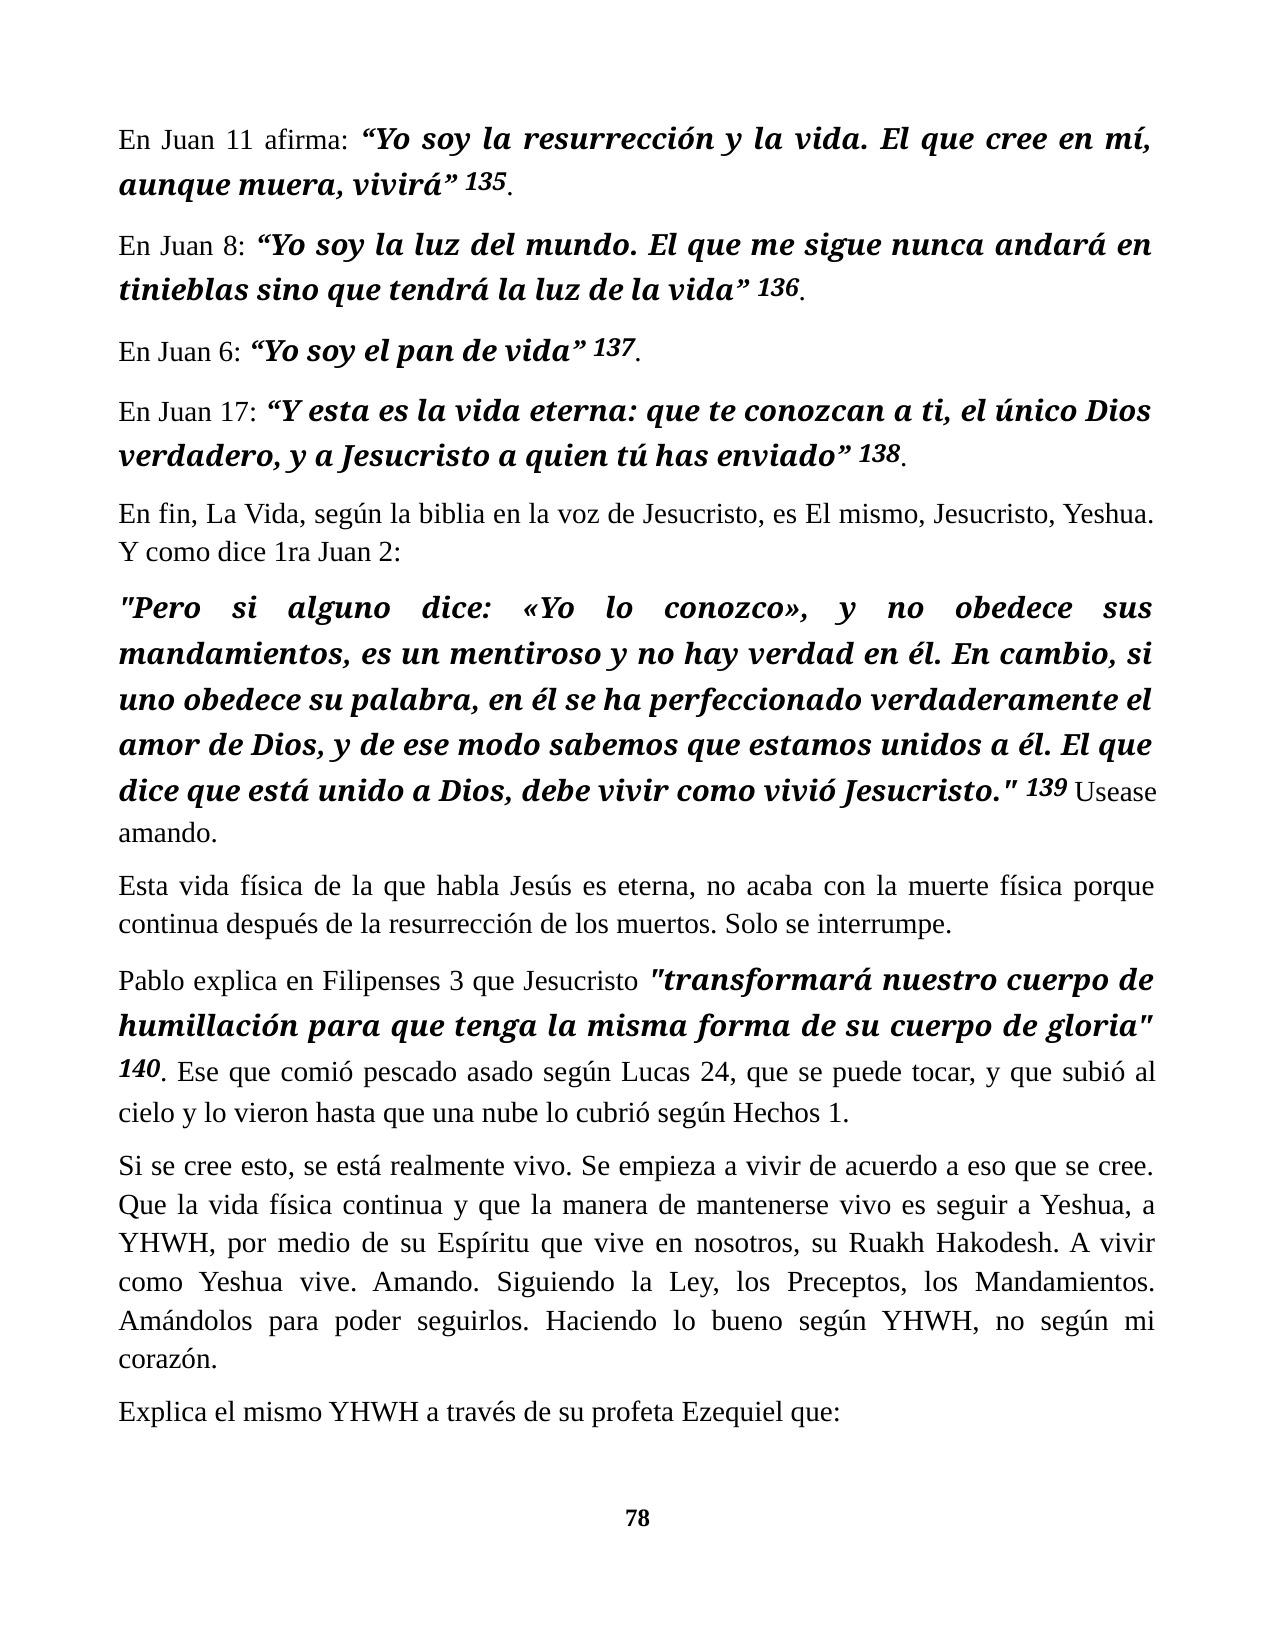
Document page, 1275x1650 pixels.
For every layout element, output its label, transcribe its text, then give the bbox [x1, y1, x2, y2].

text En fin, La Vida, según la biblia en la voz de Jesucristo, es El mismo, Jesucristo, Yeshua. Y como dice 1ra Juan 2: [118, 496, 1157, 568]
text En Juan 8: “Yo soy la luz del mundo. El que me sigue nunca andará en tinieblas sino que tendrá la luz de la vida” . [118, 224, 1157, 309]
text Pablo explica en Filipenses 3 que Jesucristo "transformará nuestro cuerpo de humillación para que tenga la misma forma de su cuerpo de gloria" . Ese que comió pescado asado según Lucas 24, que se puede tocar, y que subió al cielo y lo vieron hasta que una nube lo cubrió según Hechos 1. [118, 959, 1157, 1129]
text En Juan 11 afirma: “Yo soy la resurrección y la vida. El que cree en mí, aunque muera, vivirá” . [118, 118, 1157, 203]
text Si se cree esto, se está realmente vivo. Se empieza a vivir de acuerdo a eso que se cree. Que la vida física continua y que la manera de mantenerse vivo es seguir a Yeshua, a YHWH, por medio de su Espíritu que vive en nosotros, su Ruakh Hakodesh. A vivir como Yeshua vive. Amando. Siguiendo la Ley, los Preceptos, los Mandamientos. Amándolos para poder seguirlos. Haciendo lo bueno según YHWH, no según mi corazón. [118, 1148, 1157, 1375]
text En Juan 17: “Y esta es la vida eterna: que te conozcan a ti, el único Dios verdadero, y a Jesucristo a quien tú has enviado” . [118, 390, 1157, 475]
text Explica el mismo YHWH a través de su profeta Ezequiel que: [118, 1394, 1157, 1428]
text Esta vida física de la que habla Jesús es eterna, no acaba con la muerte física porque continua después de la resurrección de los muertos. Solo se interrumpe. [118, 868, 1157, 940]
text "Pero si alguno dice: «Yo lo conozco», y no obedece sus mandamientos, es un mentiroso y no hay verdad en él. En cambio, si uno obedece su palabra, en él se ha perfeccionado verdaderamente el amor de Dios, y de ese modo sabemos que estamos unidos a él. El que dice que está unido a Dios, debe vivir como vivió Jesucristo." Usease amando. [118, 587, 1157, 848]
text En Juan 6: “Yo soy el pan de vida” . [118, 330, 1157, 369]
